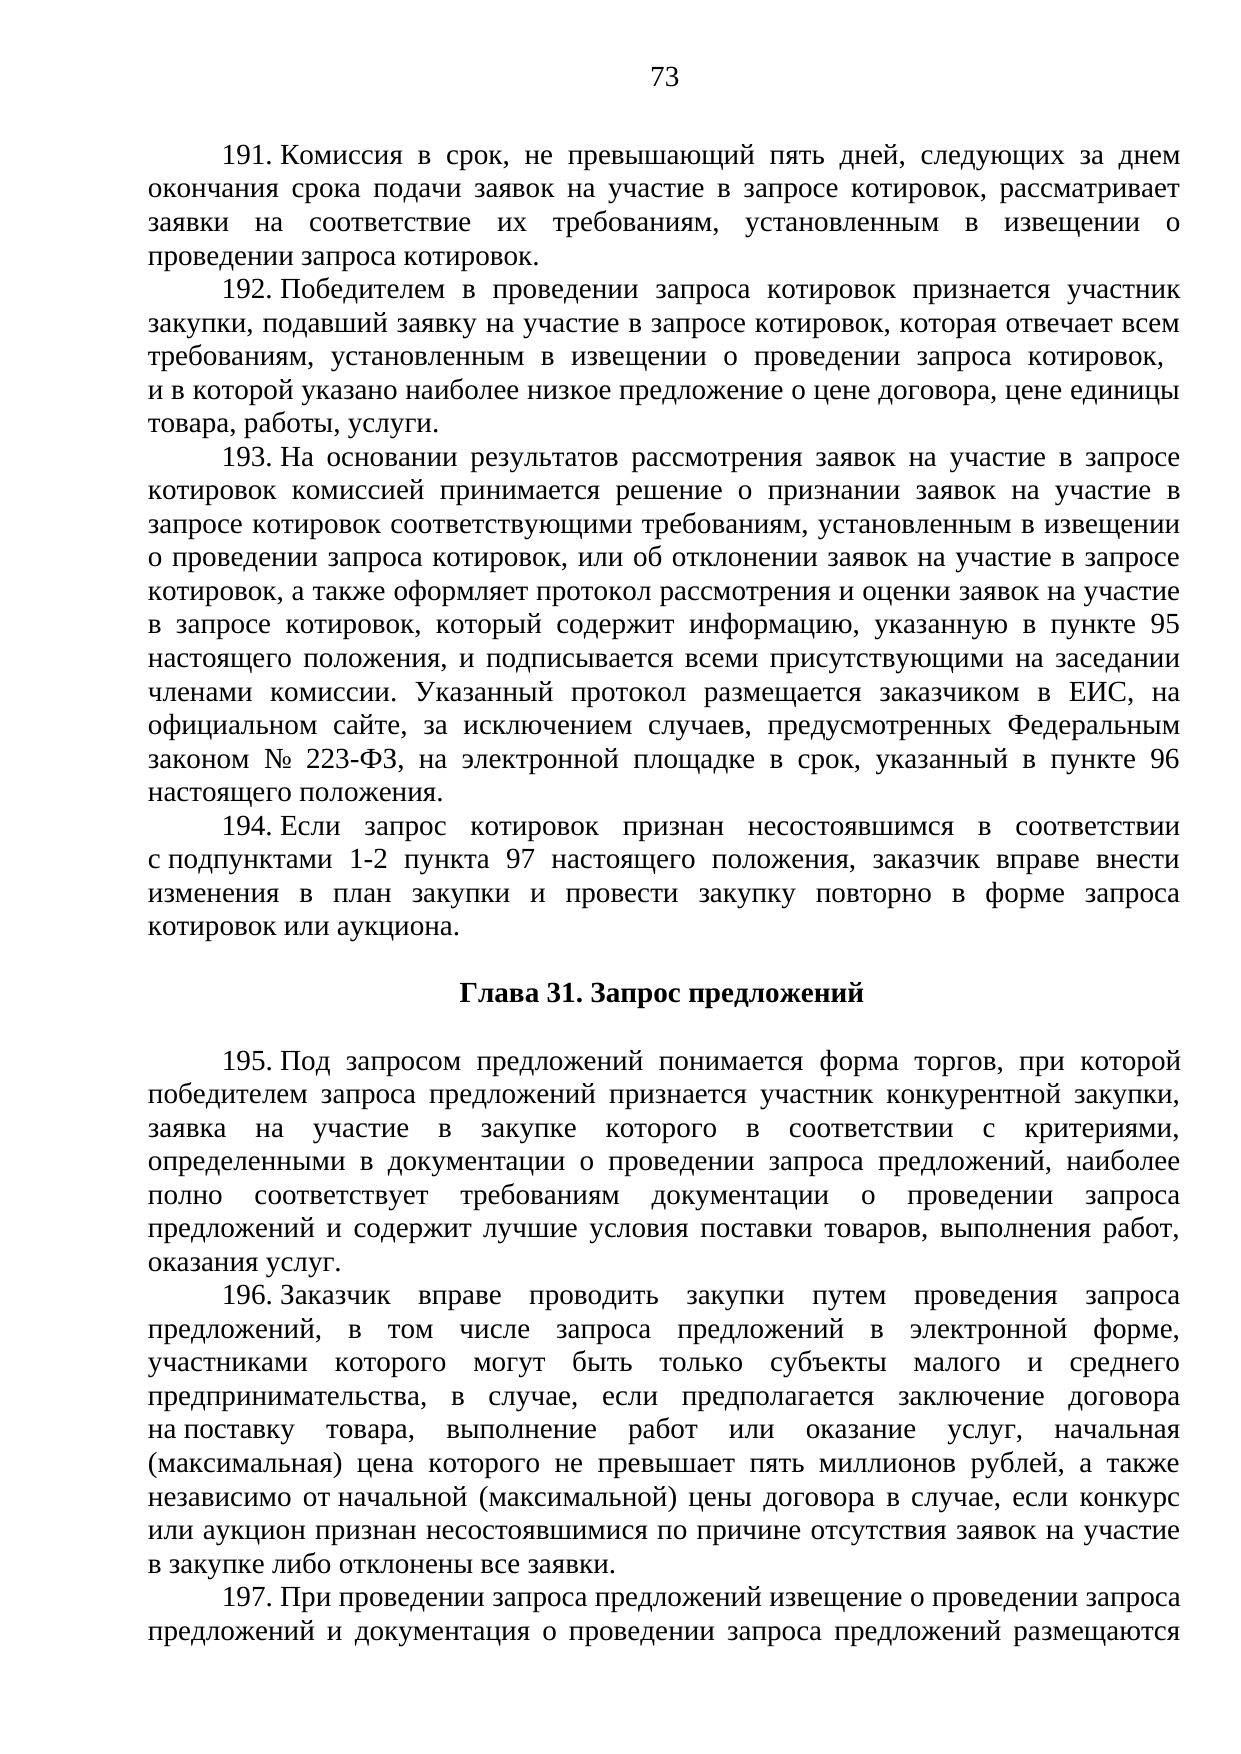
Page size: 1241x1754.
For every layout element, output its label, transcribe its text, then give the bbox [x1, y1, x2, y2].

text 194. Если запрос котировок признан несостоявшимся в соответствии с подпунктами 1-2 пункта 97 настоящего положения, заказчик вправе внести изменения в план закупки и провести закупку повторно в форме запроса котировок или аукциона. [148, 808, 1181, 942]
text Глава 31. Запрос предложений [148, 976, 1181, 1009]
text 195. Под запросом предложений понимается форма торгов, при которой победителем запроса предложений признается участник конкурентной закупки, заявка на участие в закупке которого в соответствии с критериями, определенными в документации о проведении запроса предложений, наиболее полно соответствует требованиям документации о проведении запроса предложений и содержит лучшие условия поставки товаров, выполнения работ, оказания услуг. [148, 1043, 1181, 1277]
text 192. Победителем в проведении запроса котировок признается участник закупки, подавший заявку на участие в запросе котировок, которая отвечает всем требованиям, установленным в извещении о проведении запроса котировок, и в которой указано наиболее низкое предложение о цене договора, цене единицы товара, работы, услуги. [148, 271, 1181, 439]
text 197. При проведении запроса предложений извещение о проведении запроса предложений и документация о проведении запроса предложений размещаются [148, 1579, 1181, 1646]
text 196. Заказчик вправе проводить закупки путем проведения запроса предложений, в том числе запроса предложений в электронной форме, участниками которого могут быть только субъекты малого и среднего предпринимательства, в случае, если предполагается заключение договора на поставку товара, выполнение работ или оказание услуг, начальная (максимальная) цена которого не превышает пять миллионов рублей, а также независимо от начальной (максимальной) цены договора в случае, если конкурс или аукцион признан несостоявшимися по причине отсутствия заявок на участие в закупке либо отклонены все заявки. [148, 1277, 1181, 1579]
text 193. На основании результатов рассмотрения заявок на участие в запросе котировок комиссией принимается решение о признании заявок на участие в запросе котировок соответствующими требованиям, установленным в извещении о проведении запроса котировок, или об отклонении заявок на участие в запросе котировок, а также оформляет протокол рассмотрения и оценки заявок на участие в запросе котировок, который содержит информацию, указанную в пункте 95 настоящего положения, и подписывается всеми присутствующими на заседании членами комиссии. Указанный протокол размещается заказчиком в ЕИС, на официальном сайте, за исключением случаев, предусмотренных Федеральным законом № 223-ФЗ, на электронной площадке в срок, указанный в пункте 96 настоящего положения. [148, 439, 1181, 808]
text 191. Комиссия в срок, не превышающий пять дней, следующих за днем окончания срока подачи заявок на участие в запросе котировок, рассматривает заявки на соответствие их требованиям, установленным в извещении о проведении запроса котировок. [148, 137, 1181, 271]
